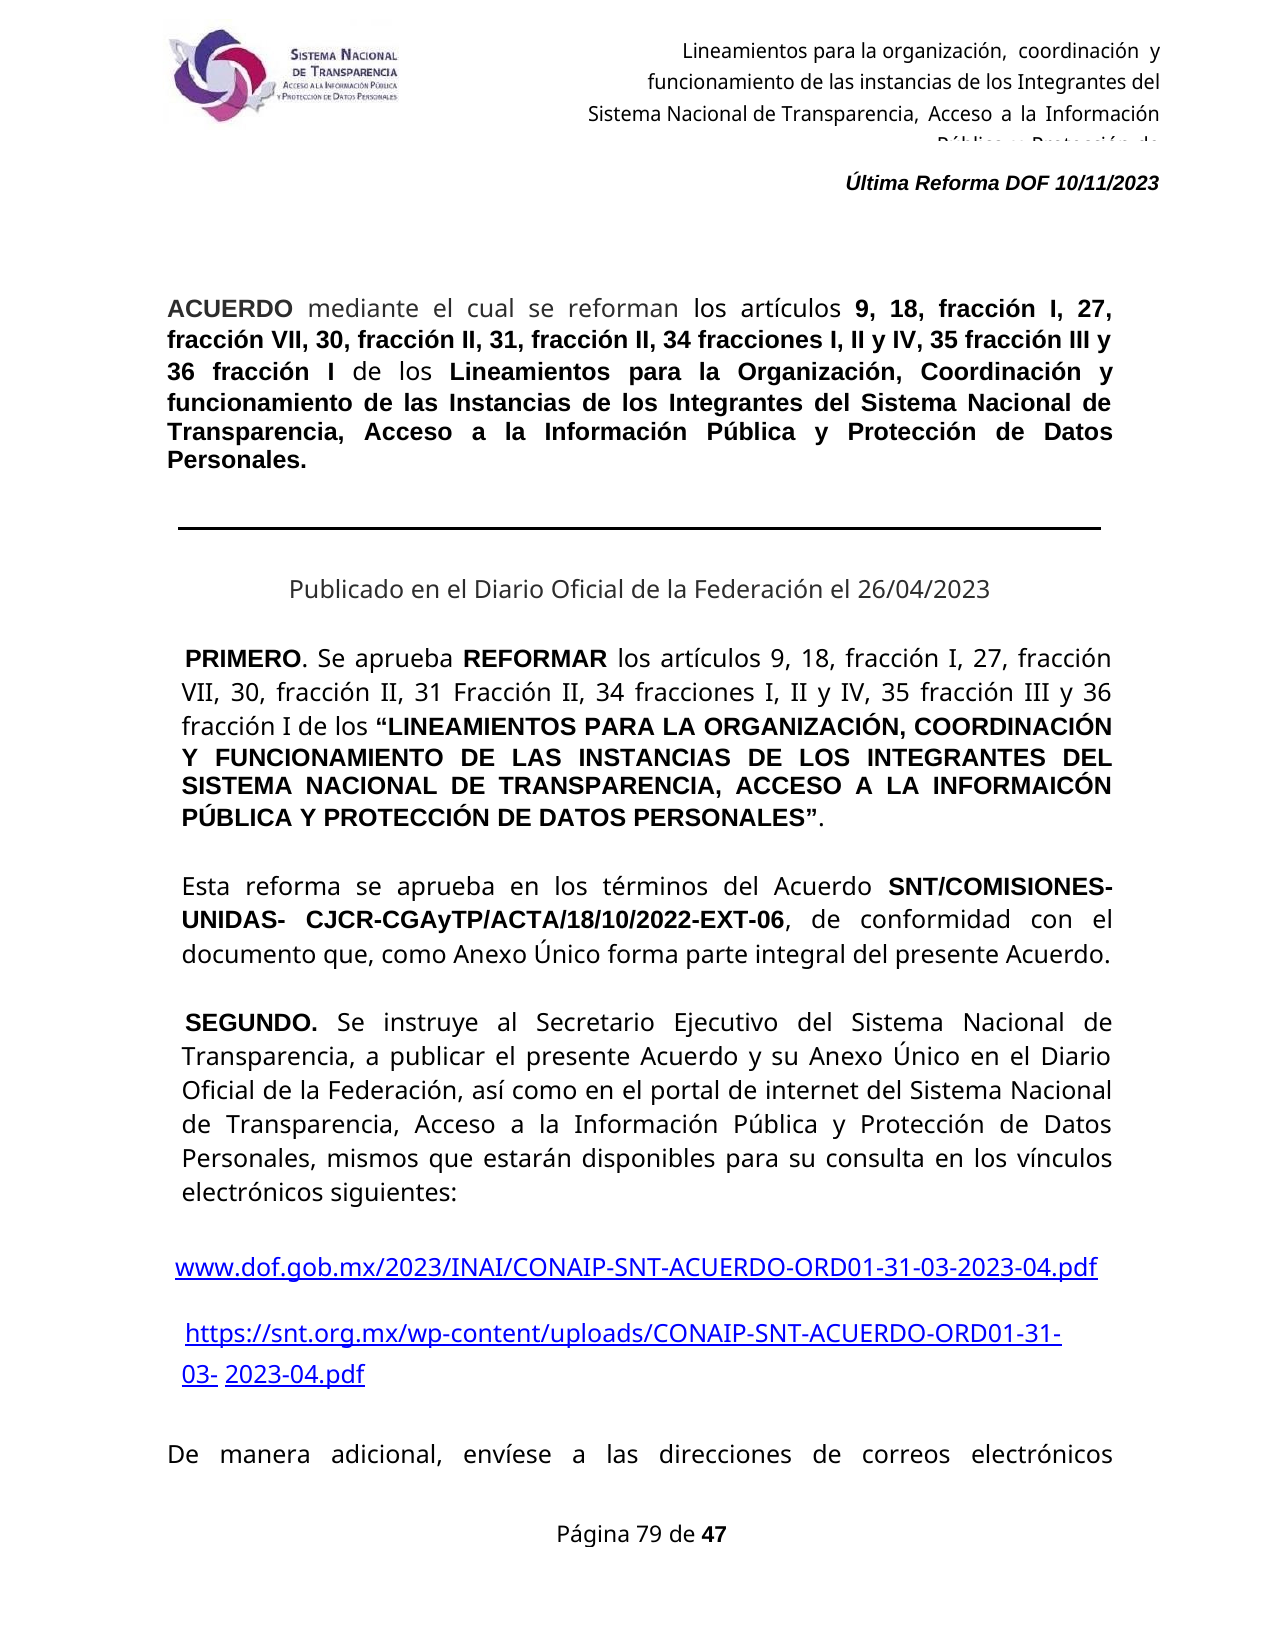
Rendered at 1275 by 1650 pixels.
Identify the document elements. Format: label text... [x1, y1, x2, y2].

text www.dof.gob.mx/2023/INAI/CONAIP-SNT-ACUERDO-ORD01-31-03-2023-04.pdf [167, 1249, 1106, 1283]
text Esta reforma se aprueba en los términos del Acuerdo SNT/COMISIONES-UNIDAS- CJCR-CGAyTP/ACTA/18/10/2022-EXT-06, de conformidad con el documento que, como Anexo Único forma parte integral del presente Acuerdo. [181, 868, 1113, 970]
text De manera adicional, envíese a las direcciones de correos electrónicos [167, 1436, 1113, 1470]
text SEGUNDO. Se instruye al Secretario Ejecutivo del Sistema Nacional de Transparencia, a publicar el presente Acuerdo y su Anexo Único en el Diario Oficial de la Federación, así como en el portal de internet del Sistema Nacional de Transparencia, Acceso a la Información Pública y Protección de Datos Personales, mismos que estarán disponibles para su consulta en los vínculos electrónicos siguientes: [181, 1004, 1113, 1209]
subtitle ACUERDO mediante el cual se reforman los artículos 9, 18, fracción I, 27, fracción VII, 30, fracción II, 31, fracción II, 34 fracciones I, II y IV, 35 fracción III y 36 fracción I de los Lineamientos para la Organización, Coordinación y funcionamiento de las Instancias de los Integrantes del Sistema Nacional de Transparencia, Acceso a la Información Pública y Protección de Datos Personales. [167, 291, 1113, 474]
text https://snt.org.mx/wp-content/uploads/CONAIP-SNT-ACUERDO-ORD01-31-03- 2023-04.pdf [181, 1316, 1068, 1390]
text PRIMERO. Se aprueba REFORMAR los artículos 9, 18, fracción I, 27, fracción VII, 30, fracción II, 31 Fracción II, 34 fracciones I, II y IV, 35 fracción III y 36 fracción I de los “LINEAMIENTOS PARA LA ORGANIZACIÓN, COORDINACIÓN Y FUNCIONAMIENTO DE LAS INSTANCIAS DE LOS INTEGRANTES DEL SISTEMA NACIONAL DE TRANSPARENCIA, ACCESO A LA INFORMAICÓN PÚBLICA Y PROTECCIÓN DE DATOS PERSONALES”. [181, 640, 1113, 834]
text Publicado en el Diario Oficial de la Federación el 26/04/2023 [172, 572, 1106, 606]
